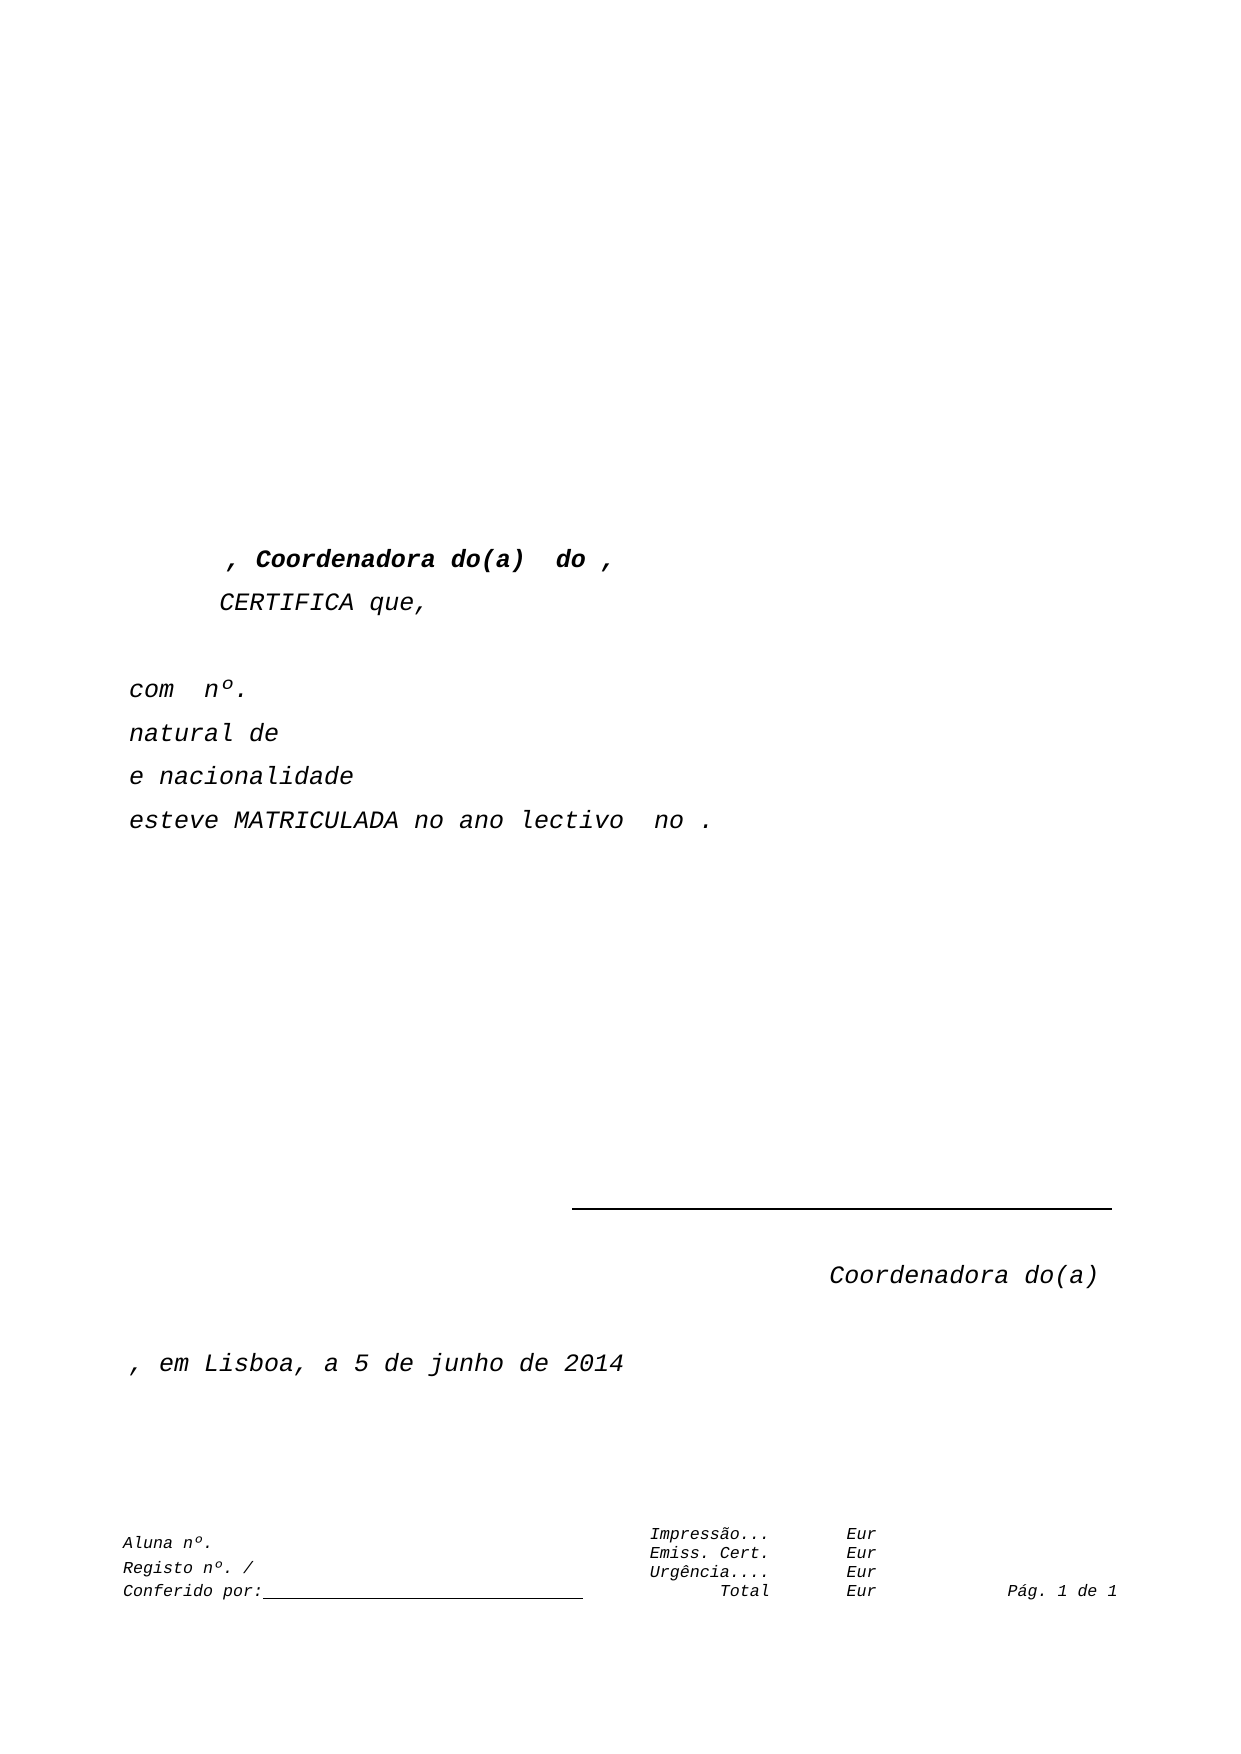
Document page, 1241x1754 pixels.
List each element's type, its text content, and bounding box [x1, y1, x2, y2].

text CERTIFICA que, [129, 581, 1114, 618]
text , em Lisboa, a 5 de junho de 2014 [129, 1341, 1114, 1378]
text com nº. [129, 668, 1114, 705]
text , Coordenadora do(a) do , [129, 537, 1114, 574]
text e nacionalidade [129, 755, 1114, 792]
text Coordenadora do(a) [129, 1254, 1114, 1291]
text esteve MATRICULADA no ano lectivo no . [129, 798, 1114, 836]
text natural de [129, 711, 1114, 749]
